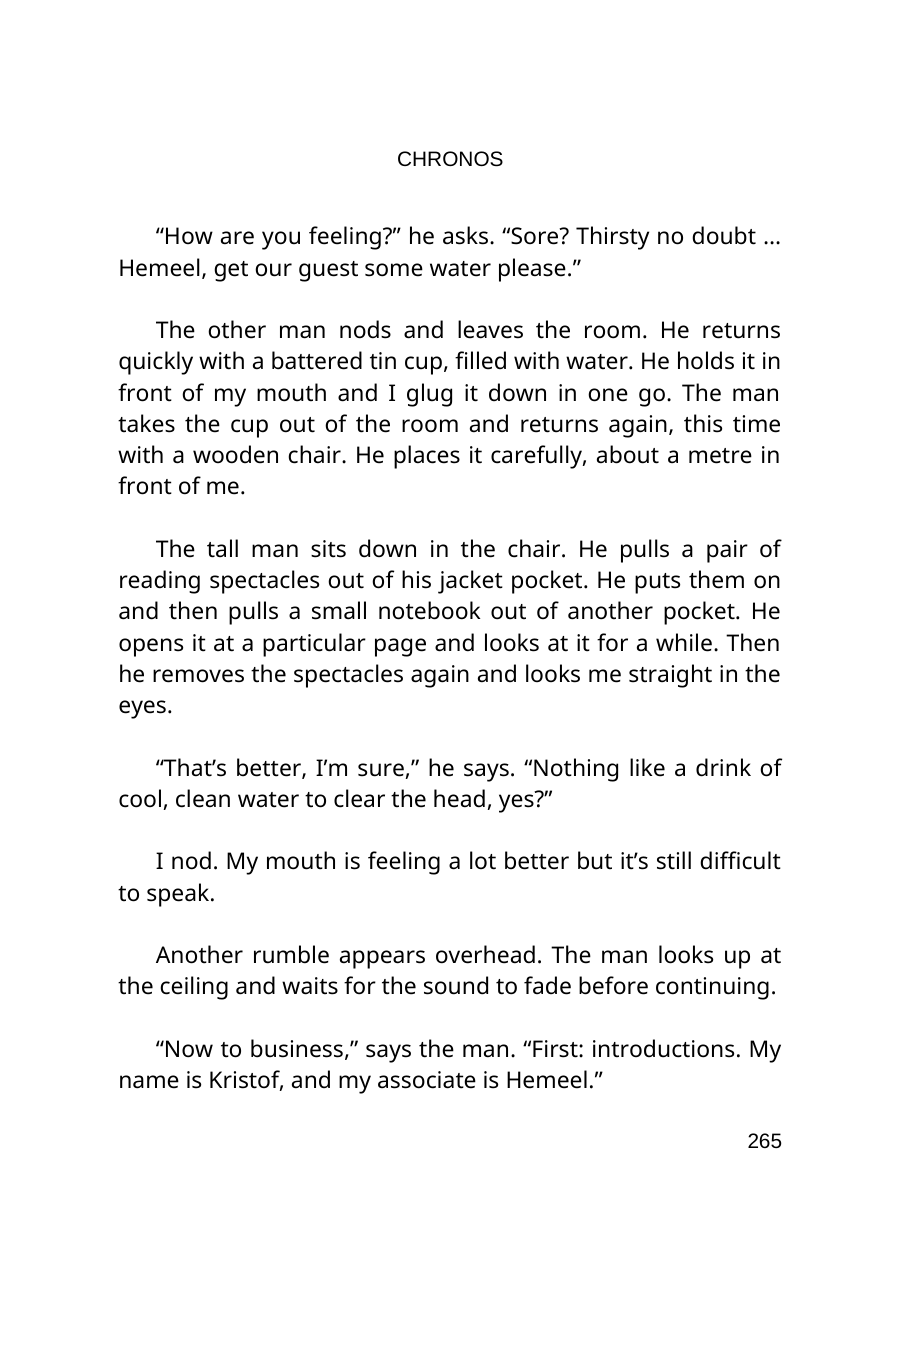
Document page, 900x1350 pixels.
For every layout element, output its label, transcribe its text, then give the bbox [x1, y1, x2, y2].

text I nod. My mouth is feeling a lot better but it’s still difficult to speak. [118, 845, 782, 908]
text “Now to business,” says the man. “First: introductions. My name is Kristof, and my associate is Hemeel.” [118, 1033, 782, 1095]
text Another rumble appears overhead. The man looks up at the ceiling and waits for the sound to fade before continuing. [118, 939, 782, 1001]
text “That’s better, I’m sure,” he says. “Nothing like a drink of cool, clean water to clear the head, yes?” [118, 751, 782, 814]
text The other man nods and leaves the room. He returns quickly with a battered tin cup, filled with water. He holds it in front of my mouth and I glug it down in one go. The man takes the cup out of the room and returns again, this time with a wooden chair. He places it carefully, about a metre in front of me. [118, 314, 782, 501]
text The tall man sits down in the chair. He pulls a pair of reading spectacles out of his jacket pocket. He puts them on and then pulls a small notebook out of another pocket. He opens it at a particular page and looks at it for a while. Then he removes the spectacles again and looks me straight in the eyes. [118, 533, 782, 720]
text “How are you feeling?” he asks. “Sore? Thirsty no doubt … Hemeel, get our guest some water please.” [118, 220, 782, 283]
